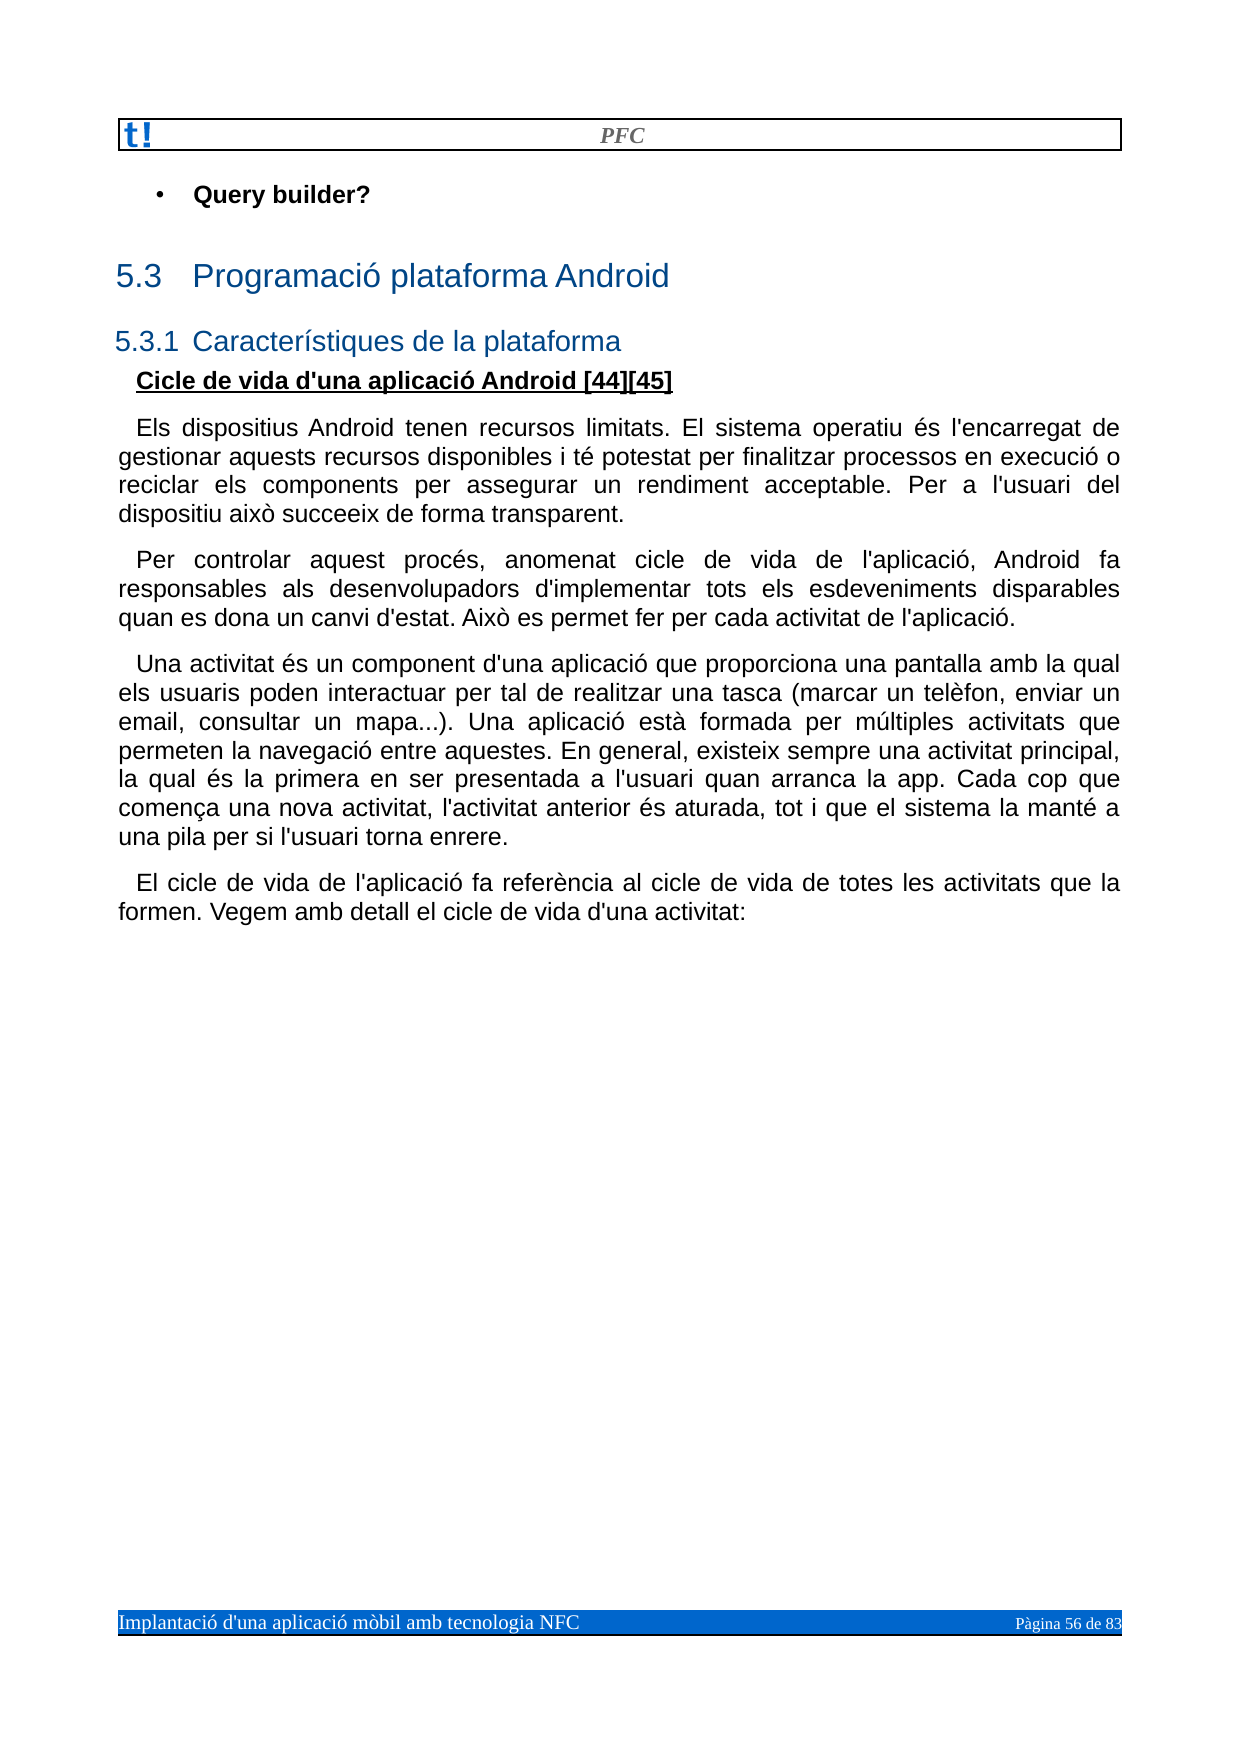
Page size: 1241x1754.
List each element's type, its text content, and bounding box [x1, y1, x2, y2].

text Cicle de vida d'una aplicació Android [44][45] [118, 366, 1122, 395]
subtitle Característiques de la plataforma [106, 324, 1122, 357]
table_cell Query builder? [118, 181, 863, 209]
subtitle Programació plataforma Android [106, 256, 1122, 294]
table_cell [863, 181, 1122, 209]
text El cicle de vida de l'aplicació fa referència al cicle de vida de totes les activitats que la formen. Vegem amb detall el cicle de vida d'una activitat: [118, 868, 1122, 926]
text Els dispositius Android tenen recursos limitats. El sistema operatiu és l'encarregat de gestionar aquests recursos disponibles i té potestat per finalitzar processos en execució o reciclar els components per assegurar un rendiment acceptable. Per a l'usuari del dispositiu això succeeix de forma transparent. [118, 413, 1122, 528]
picture [123, 121, 151, 148]
text Per controlar aquest procés, anomenat cicle de vida de l'aplicació, Android fa responsables als desenvolupadors d'implementar tots els esdeveniments disparables quan es dona un canvi d'estat. Això es permet fer per cada activitat de l'aplicació. [118, 546, 1122, 632]
text Una activitat és un component d'una aplicació que proporciona una pantalla amb la qual els usuaris poden interactuar per tal de realitzar una tasca (marcar un telèfon, enviar un email, consultar un mapa...). Una aplicació està formada per múltiples activitats que permeten la navegació entre aquestes. En general, existeix sempre una activitat principal, la qual és la primera en ser presentada a l'usuari quan arranca la app. Cada cop que comença una nova activitat, l'activitat anterior és aturada, tot i que el sistema la manté a una pila per si l'usuari torna enrere. [118, 649, 1122, 851]
